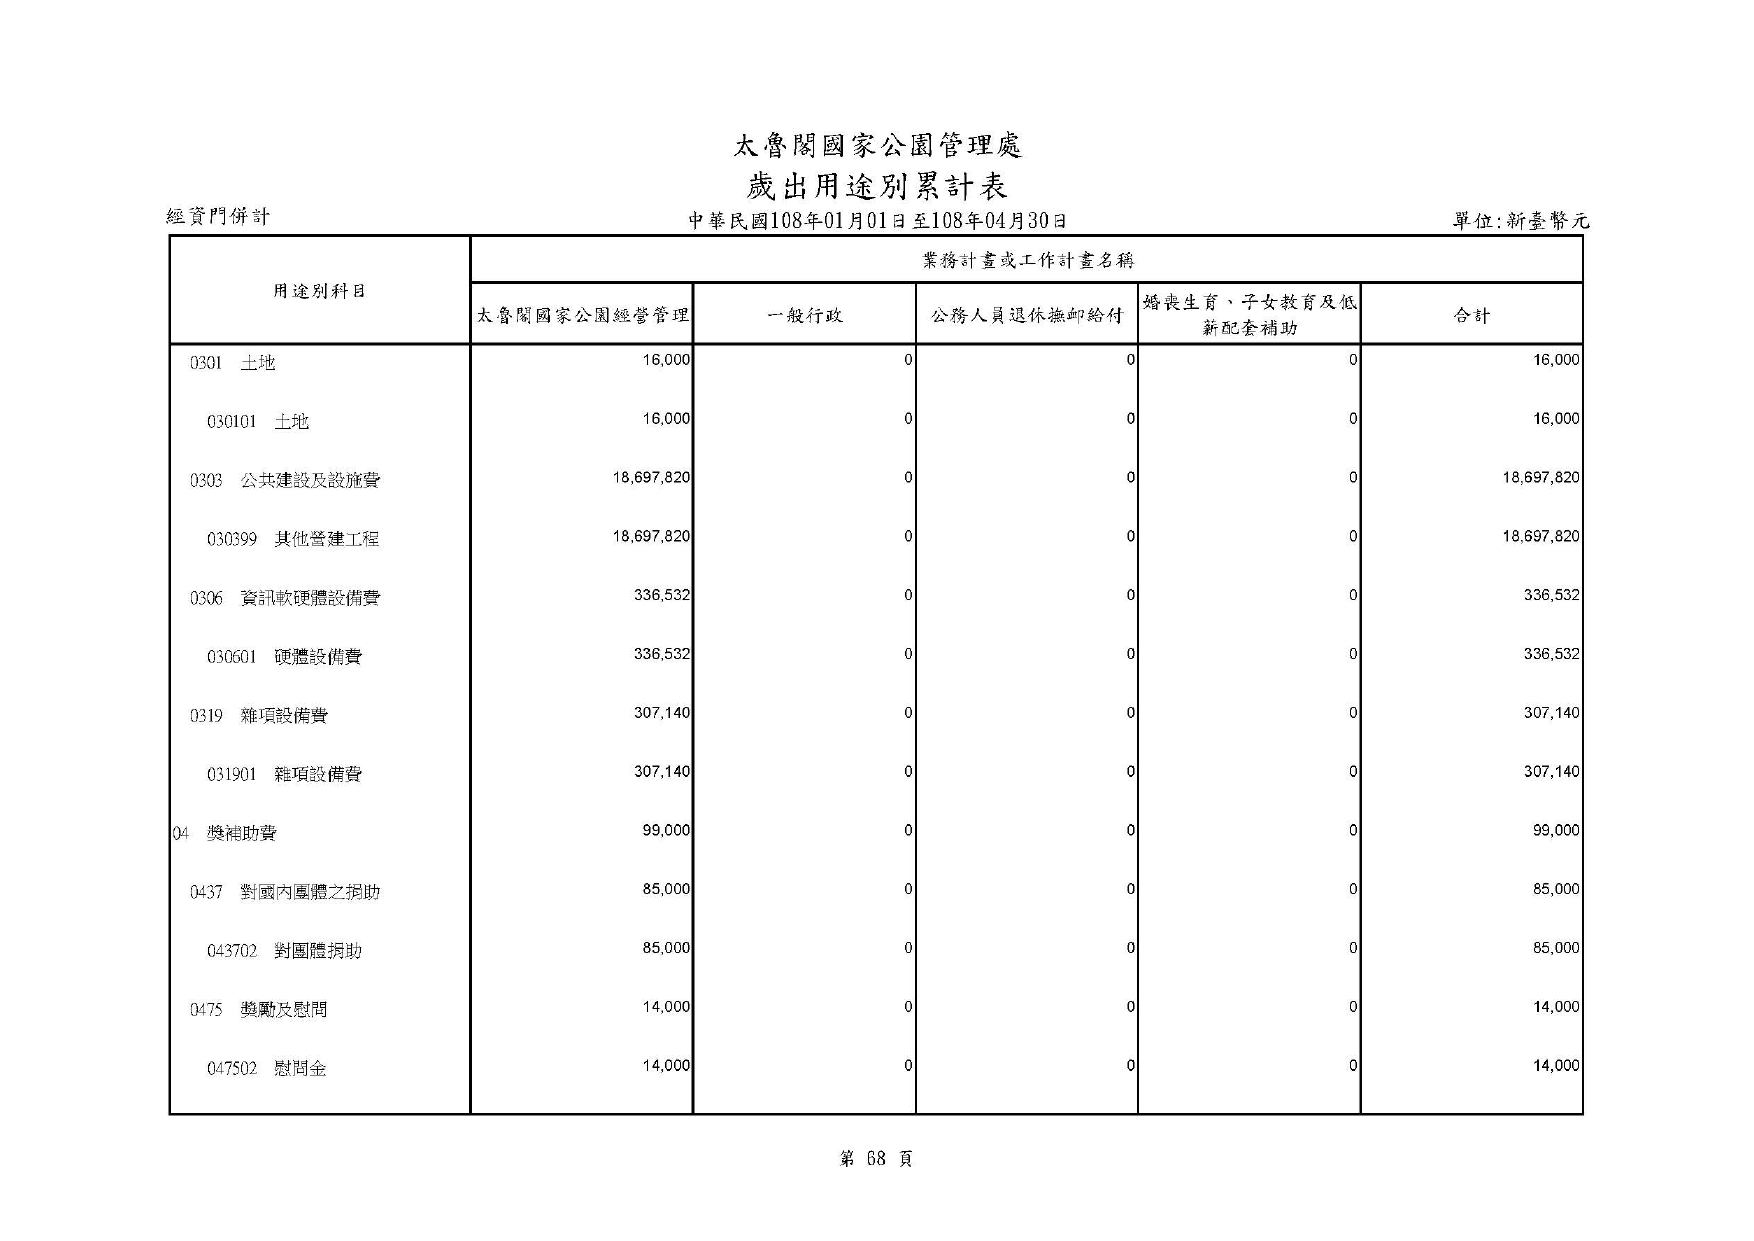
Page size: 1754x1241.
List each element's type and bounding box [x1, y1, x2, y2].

picture [59, 59, 1695, 1216]
